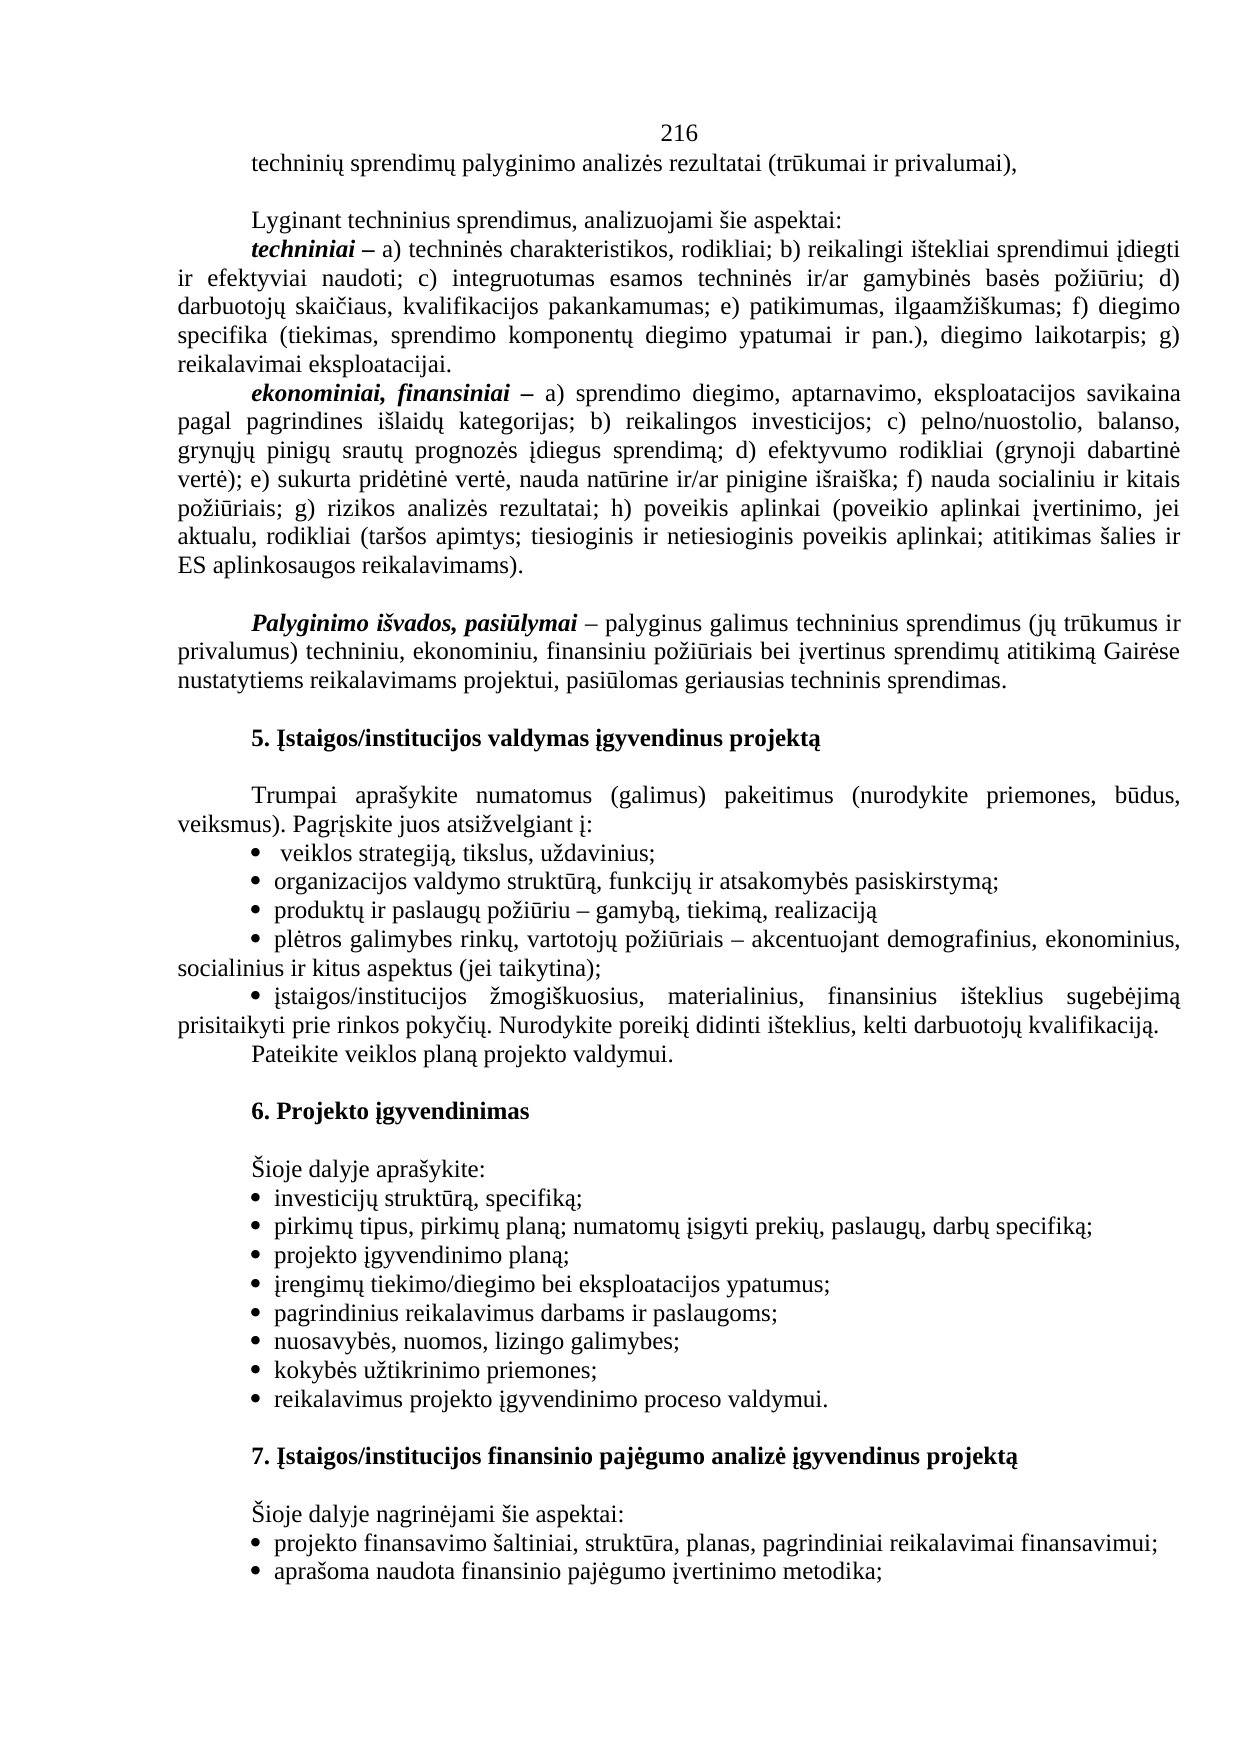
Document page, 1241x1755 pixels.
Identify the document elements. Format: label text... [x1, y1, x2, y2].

text plėtros galimybes rinkų, vartotojų požiūriais – akcentuojant demografinius, ekonominius, socialinius ir kitus aspektus (jei taikytina); [177, 924, 1181, 981]
text projekto finansavimo šaltiniai, struktūra, planas, pagrindiniai reikalavimai finansavimui; [177, 1528, 1181, 1556]
text Trumpai aprašykite numatomus (galimus) pakeitimus (nurodykite priemones, būdus, veiksmus). Pagrįskite juos atsižvelgiant į: [177, 780, 1181, 838]
text ekonominiai, finansiniai – a) sprendimo diegimo, aptarnavimo, eksploatacijos savikaina pagal pagrindines išlaidų kategorijas; b) reikalingos investicijos; c) pelno/nuostolio, balanso, grynųjų pinigų srautų prognozės įdiegus sprendimą; d) efektyvumo rodikliai (grynoji dabartinė vertė); e) sukurta pridėtinė vertė, nauda natūrine ir/ar pinigine išraiška; f) nauda socialiniu ir kitais požiūriais; g) rizikos analizės rezultatai; h) poveikis aplinkai (poveikio aplinkai įvertinimo, jei aktualu, rodikliai (taršos apimtys; tiesioginis ir netiesioginis poveikis aplinkai; atitikimas šalies ir ES aplinkosaugos reikalavimams). [177, 378, 1181, 579]
text įstaigos/institucijos žmogiškuosius, materialinius, finansinius išteklius sugebėjimą prisitaikyti prie rinkos pokyčių. Nurodykite poreikį didinti išteklius, kelti darbuotojų kvalifikaciją. [177, 981, 1181, 1039]
text 7. Įstaigos/institucijos finansinio pajėgumo analizė įgyvendinus projektą [177, 1441, 1181, 1470]
text Šioje dalyje aprašykite: [177, 1154, 1181, 1183]
text Lyginant techninius sprendimus, analizuojami šie aspektai: [177, 205, 1181, 234]
text pagrindinius reikalavimus darbams ir paslaugoms; [177, 1298, 1181, 1326]
text techninių sprendimų palyginimo analizės rezultatai (trūkumai ir privalumai), [177, 148, 1181, 176]
text Šioje dalyje nagrinėjami šie aspektai: [177, 1499, 1181, 1528]
text 5. Įstaigos/institucijos valdymas įgyvendinus projektą [177, 723, 1181, 751]
text techniniai – a) techninės charakteristikos, rodikliai; b) reikalingi ištekliai sprendimui įdiegti ir efektyviai naudoti; c) integruotumas esamos techninės ir/ar gamybinės basės požiūriu; d) darbuotojų skaičiaus, kvalifikacijos pakankamumas; e) patikimumas, ilgaamžiškumas; f) diegimo specifika (tiekimas, sprendimo komponentų diegimo ypatumai ir pan.), diegimo laikotarpis; g) reikalavimai eksploatacijai. [177, 234, 1181, 378]
text kokybės užtikrinimo priemones; [177, 1355, 1181, 1384]
text reikalavimus projekto įgyvendinimo proceso valdymui. [177, 1384, 1181, 1413]
text projekto įgyvendinimo planą; [177, 1240, 1181, 1269]
text įrengimų tiekimo/diegimo bei eksploatacijos ypatumus; [177, 1269, 1181, 1298]
text produktų ir paslaugų požiūriu – gamybą, tiekimą, realizaciją [177, 895, 1181, 924]
text Pateikite veiklos planą projekto valdymui. [177, 1039, 1181, 1068]
text Palyginimo išvados, pasiūlymai – palyginus galimus techninius sprendimus (jų trūkumus ir privalumus) techniniu, ekonominiu, finansiniu požiūriais bei įvertinus sprendimų atitikimą Gairėse nustatytiems reikalavimams projektui, pasiūlomas geriausias techninis sprendimas. [177, 608, 1181, 694]
text aprašoma naudota finansinio pajėgumo įvertinimo metodika; [177, 1556, 1181, 1585]
text 6. Projekto įgyvendinimas [177, 1096, 1181, 1125]
text organizacijos valdymo struktūrą, funkcijų ir atsakomybės pasiskirstymą; [177, 866, 1181, 895]
text nuosavybės, nuomos, lizingo galimybes; [177, 1326, 1181, 1355]
text  veiklos strategiją, tikslus, uždavinius; [177, 838, 1181, 866]
text investicijų struktūrą, specifiką; [177, 1183, 1181, 1211]
text pirkimų tipus, pirkimų planą; numatomų įsigyti prekių, paslaugų, darbų specifiką; [177, 1211, 1181, 1240]
